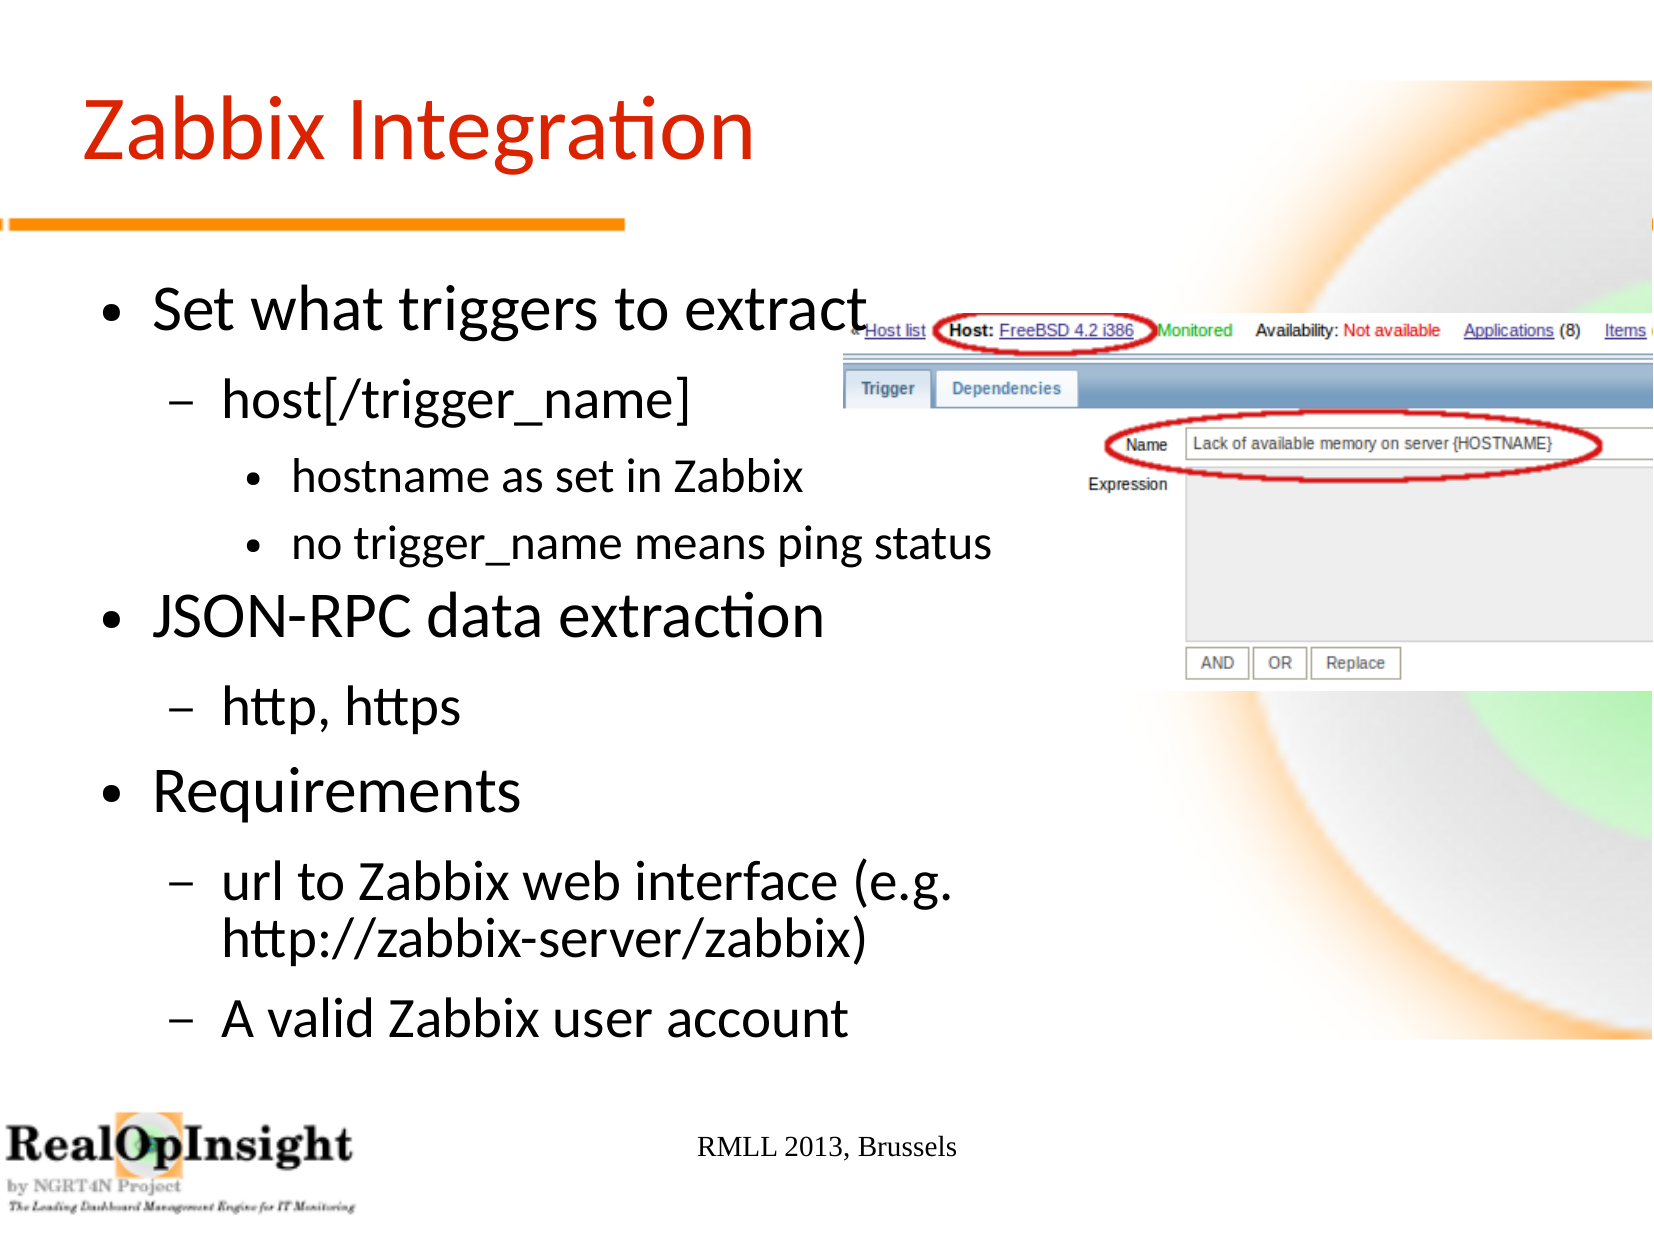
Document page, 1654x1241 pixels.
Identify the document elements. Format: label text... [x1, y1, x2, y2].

picture [0, 0, 1654, 1241]
title Zabbix Integration [82, 55, 1547, 219]
list Set what triggers to extract host[/trigger_name] hostname as set in Zabbix no trigger_name means ping status JSON-RPC data extraction http, https Requirements url to Zabbix web interface (e.g. http://zabbix-server/zabbix) A valid Zabbix user account [82, 281, 1538, 1058]
